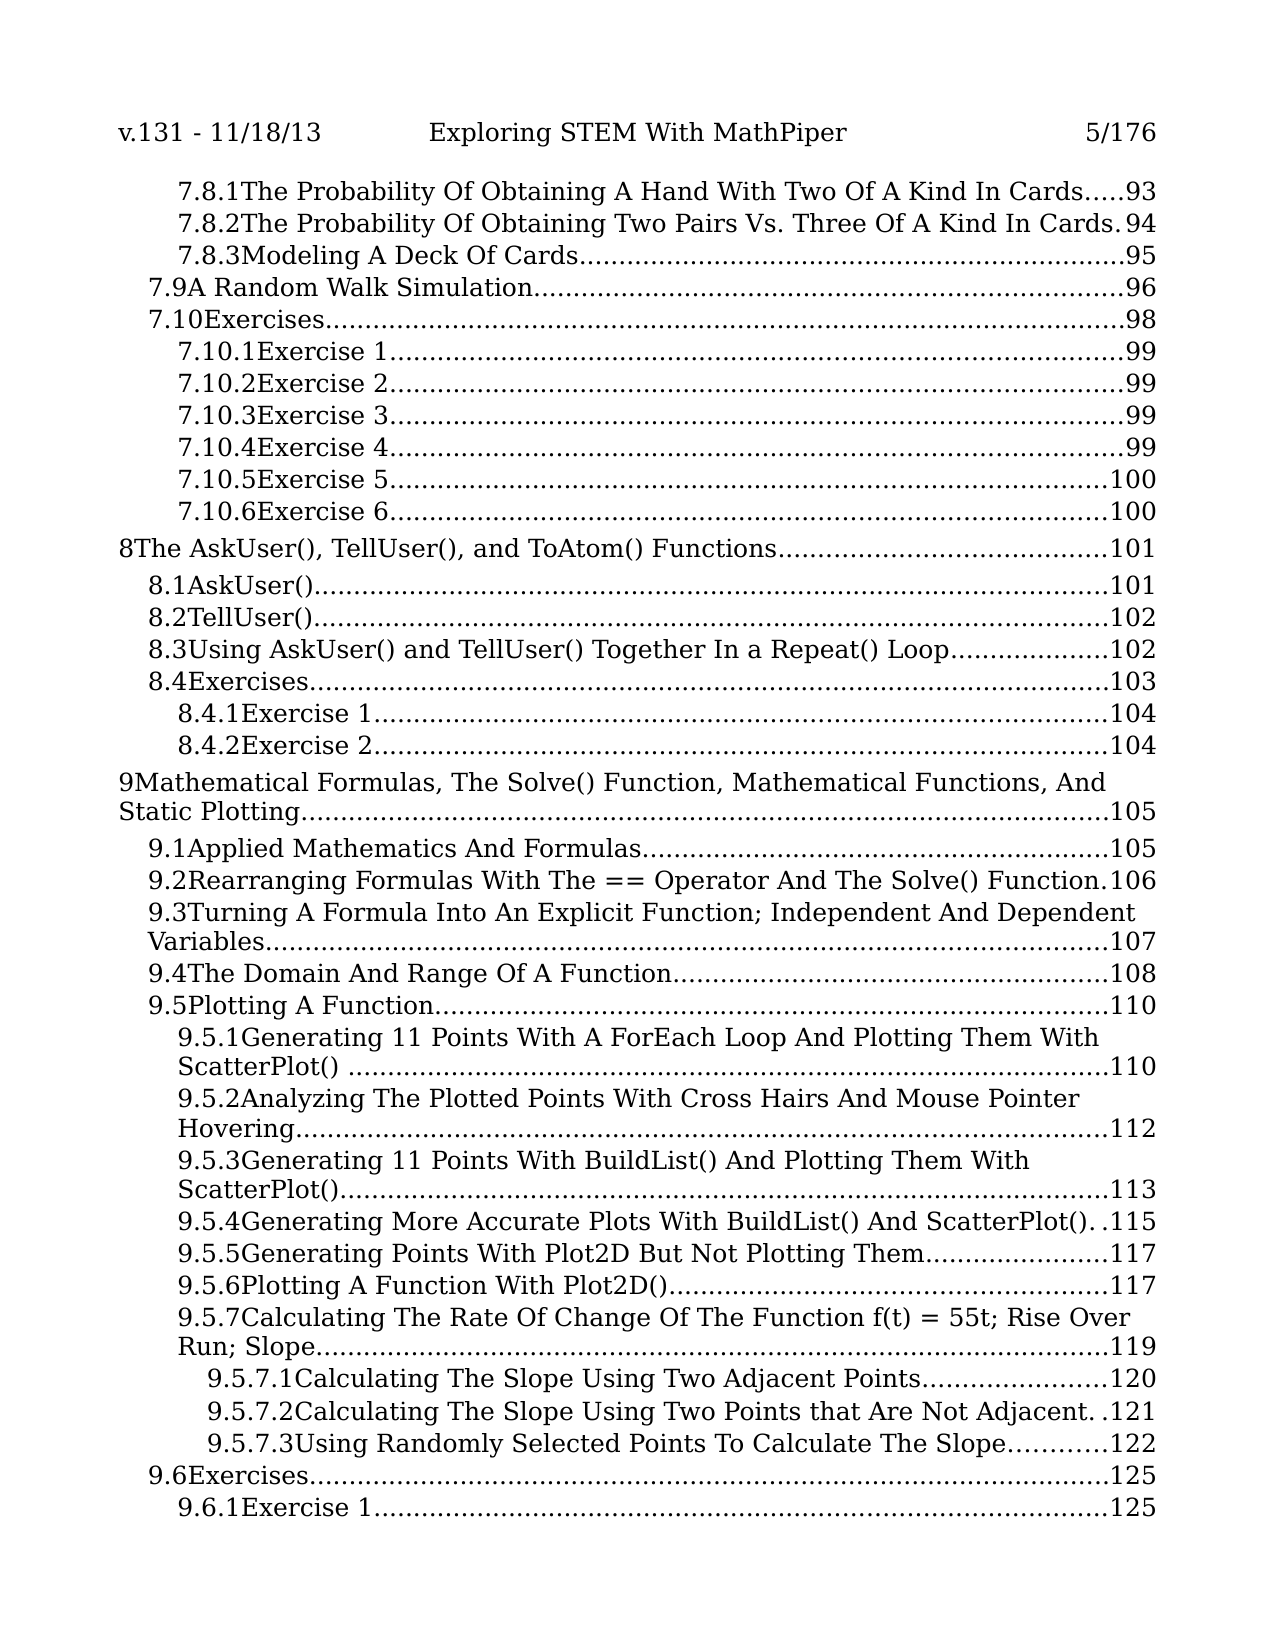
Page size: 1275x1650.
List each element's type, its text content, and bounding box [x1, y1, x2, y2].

text 9.5.2Analyzing The Plotted Points With Cross Hairs And Mouse Pointer Hovering 112 [177, 1085, 1157, 1143]
text 7.10.6Exercise 6 100 [177, 498, 1157, 527]
text 9.1Applied Mathematics And Formulas 105 [148, 834, 1157, 863]
text 7.9A Random Walk Simulation 96 [148, 273, 1157, 302]
text 9.5.6Plotting A Function With Plot2D() 117 [177, 1271, 1157, 1301]
text 9.5.7Calculating The Rate Of Change Of The Function f(t) = 55t; Rise Over Run; Slope 119 [177, 1303, 1157, 1362]
text 9.6.1Exercise 1 125 [177, 1493, 1157, 1522]
text 9.5.7.2Calculating The Slope Using Two Points that Are Not Adjacent 121 [207, 1397, 1157, 1426]
text 7.10.3Exercise 3 99 [177, 401, 1157, 431]
text 9.5.3Generating 11 Points With BuildList() And Plotting Them With ScatterPlot() 113 [177, 1146, 1157, 1204]
text 8The AskUser(), TellUser(), and ToAtom() Functions 101 [118, 534, 1157, 563]
text 9.4The Domain And Range Of A Function 108 [148, 959, 1157, 988]
text 9Mathematical Formulas, The Solve() Function, Mathematical Functions, And Static Plotting 105 [118, 768, 1157, 826]
text 8.4.2Exercise 2 104 [177, 731, 1157, 761]
text 9.5Plotting A Function 110 [148, 991, 1157, 1021]
text 7.10.5Exercise 5 100 [177, 466, 1157, 495]
text 7.10.1Exercise 1 99 [177, 337, 1157, 366]
text 9.5.4Generating More Accurate Plots With BuildList() And ScatterPlot() 115 [177, 1207, 1157, 1236]
text 9.5.5Generating Points With Plot2D But Not Plotting Them 117 [177, 1239, 1157, 1268]
text 8.2TellUser() 102 [148, 603, 1157, 632]
text 7.10.4Exercise 4 99 [177, 433, 1157, 463]
text 9.5.7.1Calculating The Slope Using Two Adjacent Points 120 [207, 1365, 1157, 1394]
text 9.3Turning A Formula Into An Explicit Function; Independent And Dependent Variables 107 [148, 898, 1157, 956]
text 7.10Exercises 98 [148, 305, 1157, 334]
text 8.4Exercises 103 [148, 667, 1157, 696]
text 7.10.2Exercise 2 99 [177, 369, 1157, 398]
text 7.8.2The Probability Of Obtaining Two Pairs Vs. Three Of A Kind In Cards 94 [177, 209, 1157, 238]
text 8.1AskUser() 101 [148, 571, 1157, 600]
text 9.2Rearranging Formulas With The == Operator And The Solve() Function 106 [148, 866, 1157, 895]
text 9.6Exercises 125 [148, 1461, 1157, 1490]
text 7.8.3Modeling A Deck Of Cards 95 [177, 241, 1157, 270]
text 9.5.7.3Using Randomly Selected Points To Calculate The Slope 122 [207, 1429, 1157, 1458]
text 8.3Using AskUser() and TellUser() Together In a Repeat() Loop 102 [148, 635, 1157, 664]
text 8.4.1Exercise 1 104 [177, 699, 1157, 728]
text 7.8.1The Probability Of Obtaining A Hand With Two Of A Kind In Cards 93 [177, 177, 1157, 206]
text 9.5.1Generating 11 Points With A ForEach Loop And Plotting Them With ScatterPlot() 110 [177, 1023, 1157, 1082]
